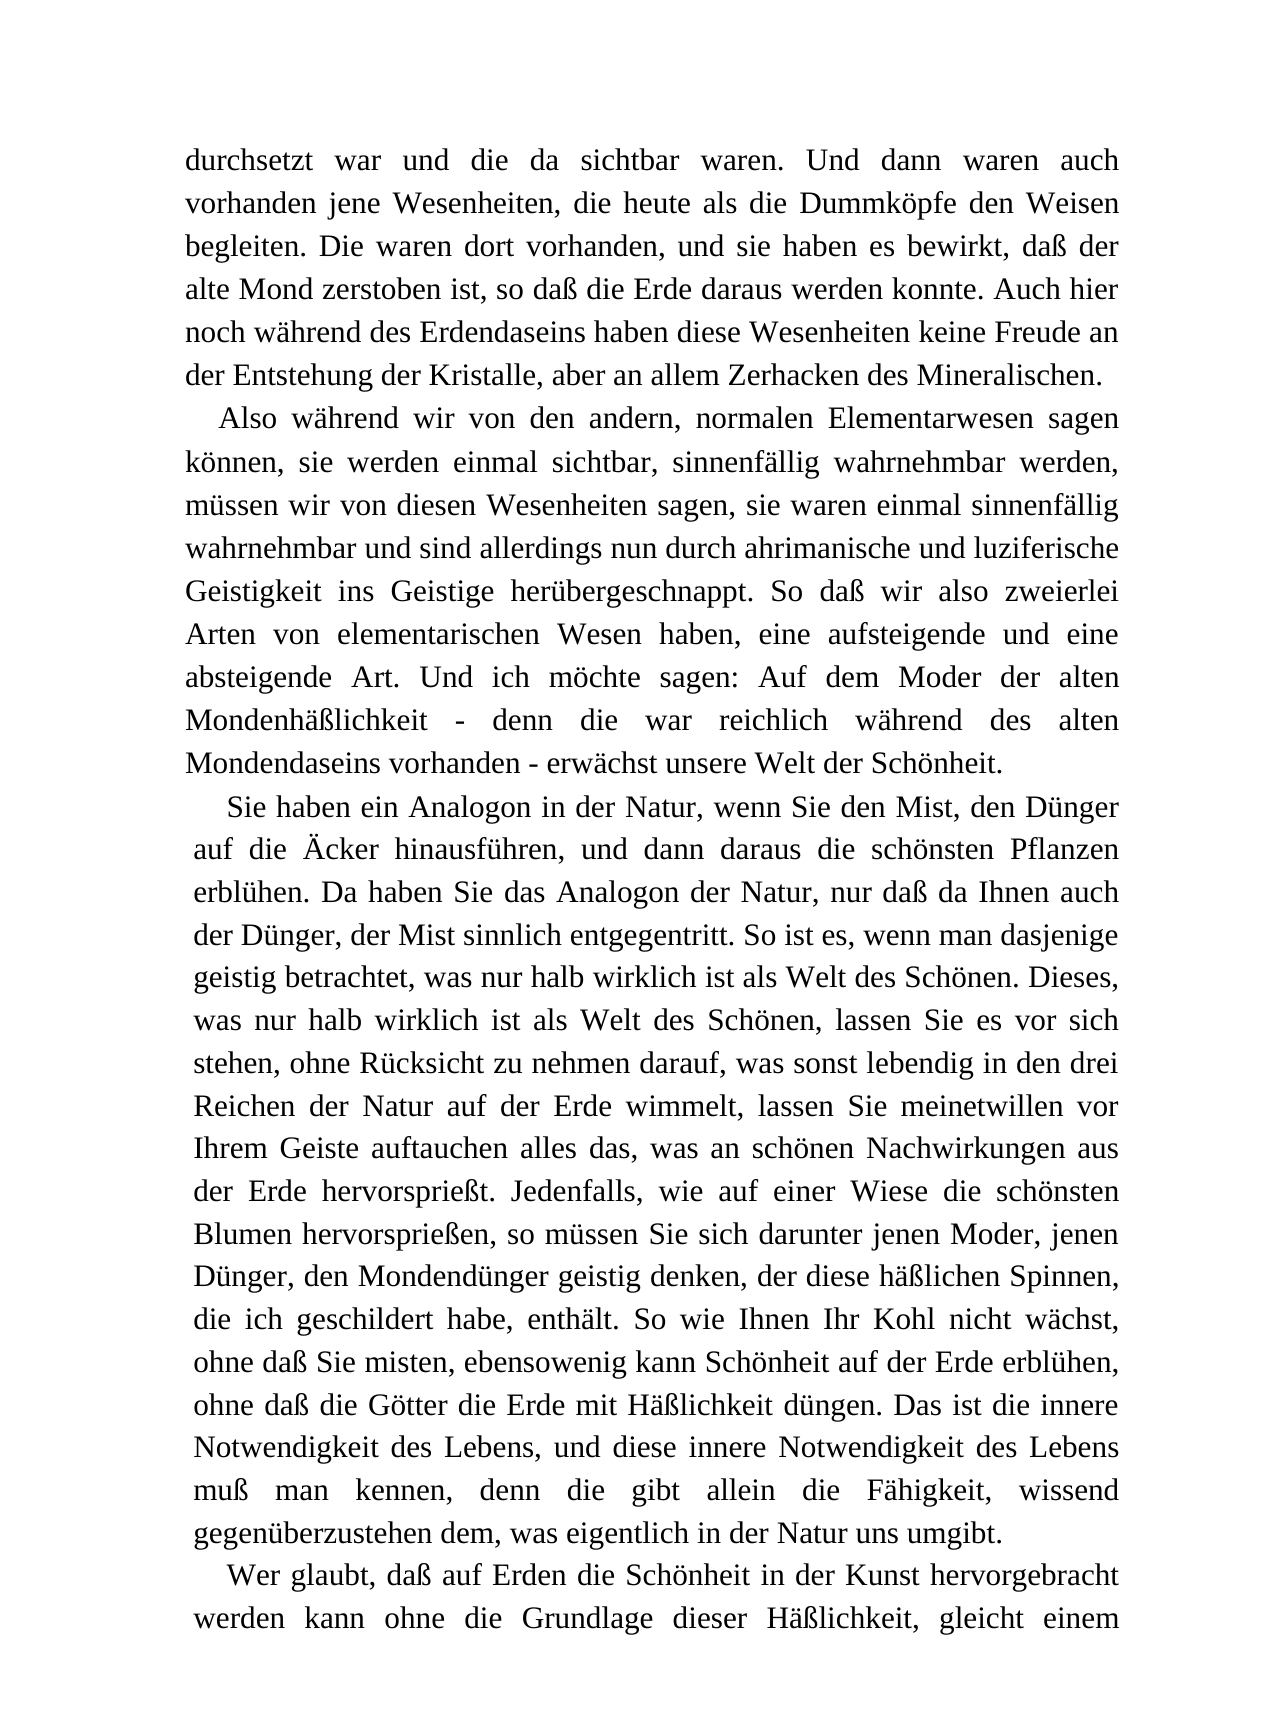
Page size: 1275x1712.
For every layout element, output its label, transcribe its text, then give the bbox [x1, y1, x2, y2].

text Wer glaubt, daß auf Erden die Schönheit in der Kunst hervorgebracht werden kann ohne die Grundlage dieser Häßlichkeit, gleicht einem [193, 1557, 1120, 1635]
text durchsetzt war und die da sichtbar waren. Und dann waren auch vorhanden jene Wesenheiten, die heute als die Dummköpfe den Weisen begleiten. Die waren dort vorhanden, und sie haben es bewirkt, daß der alte Mond zerstoben ist, so daß die Erde daraus werden konnte. Auch hier noch während des Erdendaseins haben diese Wesenheiten keine Freude an der Entstehung der Kristalle, aber an allem Zerhacken des Mineralischen. [185, 141, 1120, 392]
text Sie haben ein Analogon in der Natur, wenn Sie den Mist, den Dünger auf die Äcker hinausführen, und dann daraus die schönsten Pflanzen erblühen. Da haben Sie das Analogon der Natur, nur daß da Ihnen auch der Dünger, der Mist sinnlich entgegentritt. So ist es, wenn man dasjenige geistig betrachtet, was nur halb wirklich ist als Welt des Schönen. Dieses, was nur halb wirklich ist als Welt des Schönen, lassen Sie es vor sich stehen, ohne Rücksicht zu nehmen darauf, was sonst lebendig in den drei Reichen der Natur auf der Erde wimmelt, lassen Sie meinetwillen vor Ihrem Geiste auftauchen alles das, was an schönen Nachwirkungen aus der Erde hervorsprießt. Jedenfalls, wie auf einer Wiese die schönsten Blumen hervorsprießen, so müssen Sie sich darunter jenen Moder, jenen Dünger, den Mondendünger geistig denken, der diese häßlichen Spinnen, die ich geschildert habe, enthält. So wie Ihnen Ihr Kohl nicht wächst, ohne daß Sie misten, ebensowenig kann Schönheit auf der Erde erblühen, ohne daß die Götter die Erde mit Häßlichkeit düngen. Das ist die innere Notwendigkeit des Lebens, und diese innere Notwendigkeit des Lebens muß man kennen, denn die gibt allein die Fähigkeit, wissend gegenüberzustehen dem, was eigentlich in der Natur uns umgibt. [193, 788, 1120, 1550]
text Also während wir von den andern, normalen Elementarwesen sagen können, sie werden einmal sichtbar, sinnenfällig wahrnehmbar werden, müssen wir von diesen Wesenheiten sagen, sie waren einmal sinnenfällig wahrnehmbar und sind allerdings nun durch ahrimanische und luziferische Geistigkeit ins Geistige herübergeschnappt. So daß wir also zweierlei Arten von elementarischen Wesen haben, eine aufsteigende und eine absteigende Art. Und ich möchte sagen: Auf dem Moder der alten Mondenhäßlichkeit - denn die war reichlich während des alten Mondendaseins vorhanden - erwächst unsere Welt der Schönheit. [185, 400, 1120, 781]
